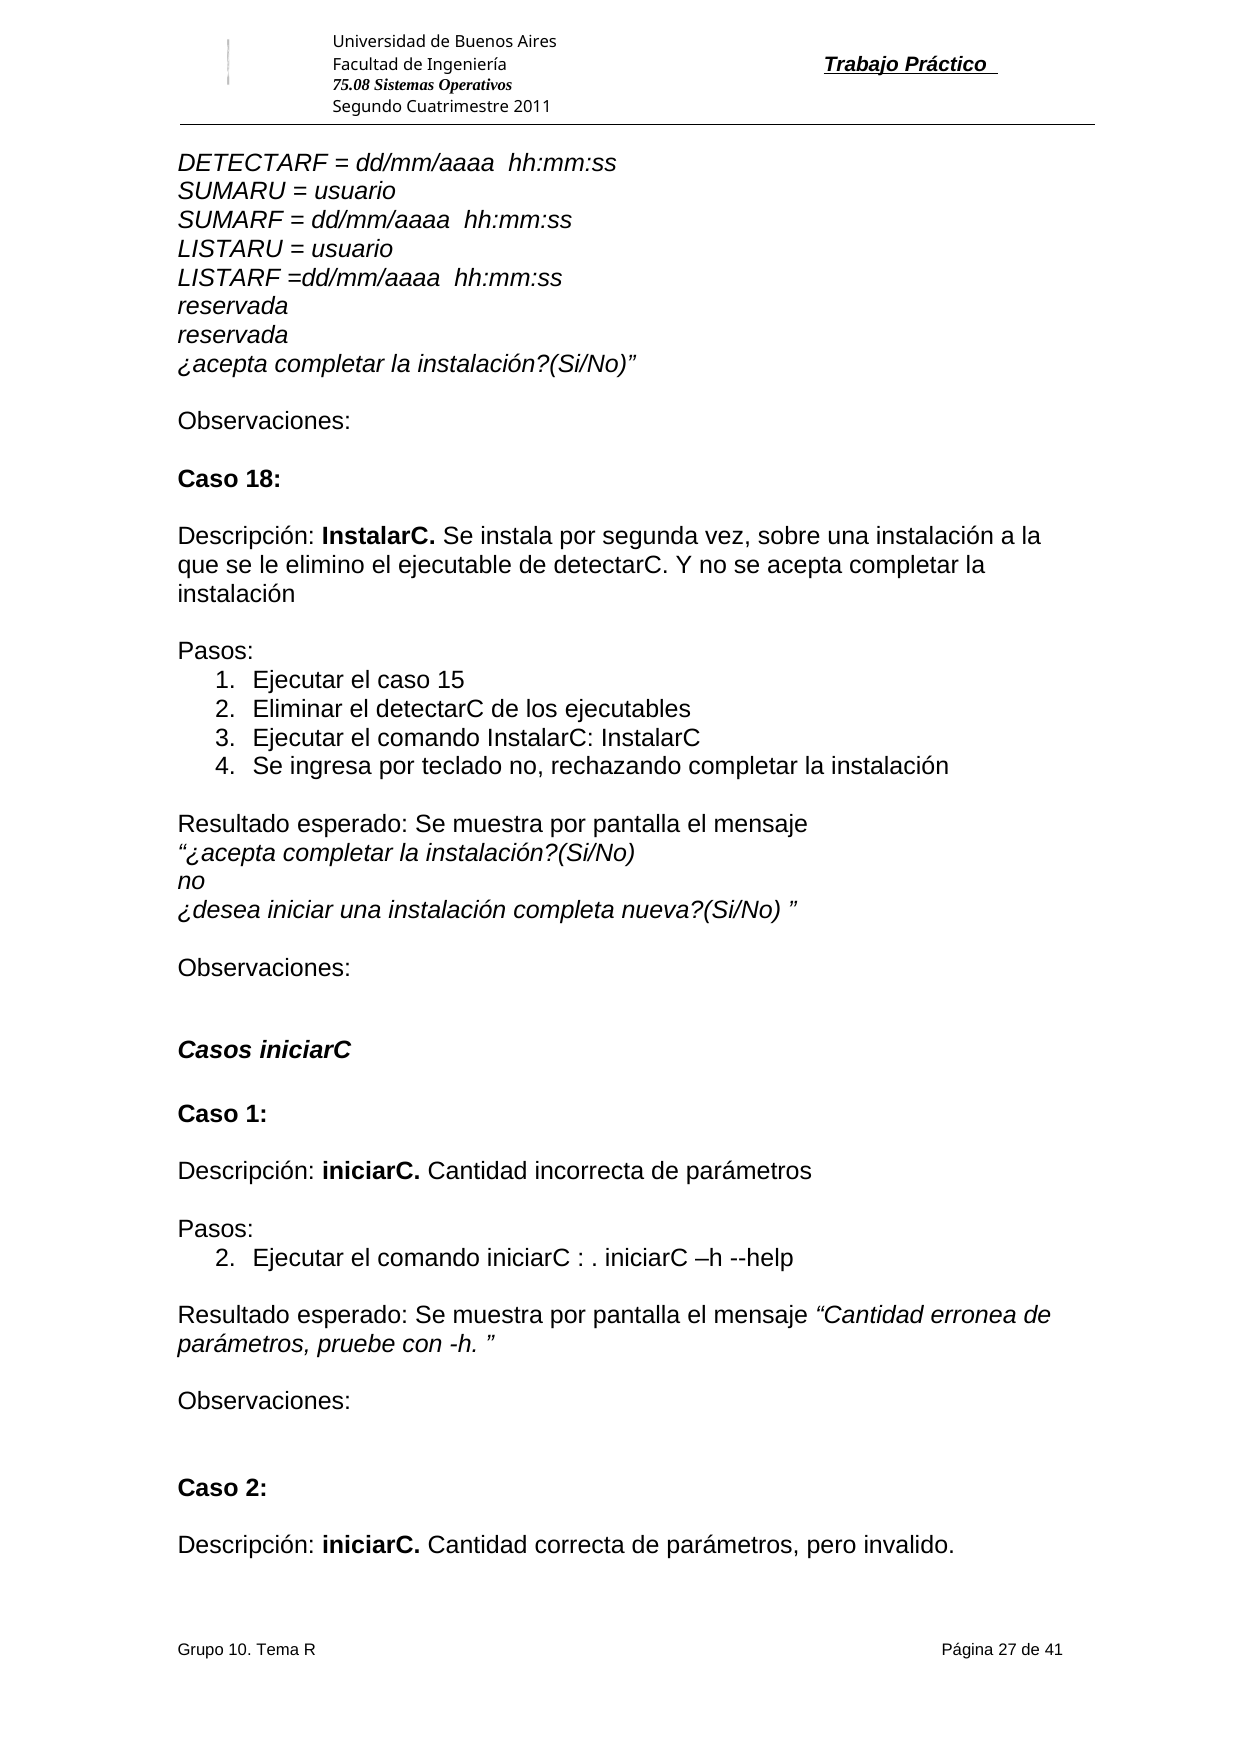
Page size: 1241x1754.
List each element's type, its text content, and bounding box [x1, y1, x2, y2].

text Pasos: [177, 1214, 1063, 1243]
text Caso 1: [177, 1099, 1063, 1128]
text Descripción: InstalarC. Se instala por segunda vez, sobre una instalación a la que se le elimino el ejecutable de detectarC. Y no se acepta completar la instalación [177, 521, 1063, 608]
list Ejecutar el comando InstalarC: InstalarC [215, 723, 1063, 751]
text reservada [177, 320, 1063, 349]
text ¿acepta completar la instalación?(Si/No)” [177, 349, 1063, 378]
text Caso 18: [177, 464, 1063, 493]
text Observaciones: [177, 1386, 1063, 1415]
text no [177, 866, 1063, 895]
text reservada [177, 291, 1063, 320]
text Resultado esperado: Se muestra por pantalla el mensaje “Cantidad erronea de parámetros, pruebe con -h. ” [177, 1300, 1063, 1358]
text Caso 2: [177, 1473, 1063, 1501]
text LISTARF =dd/mm/aaaa hh:mm:ss [177, 263, 1063, 291]
text DETECTARF = dd/mm/aaaa hh:mm:ss [177, 148, 1063, 176]
subtitle Casos iniciarC [177, 1035, 1063, 1064]
text Descripción: iniciarC. Cantidad correcta de parámetros, pero invalido. [177, 1530, 1063, 1559]
text “¿acepta completar la instalación?(Si/No) [177, 838, 1063, 866]
text LISTARU = usuario [177, 234, 1063, 263]
text Pasos: [177, 636, 1063, 665]
text Resultado esperado: Se muestra por pantalla el mensaje [177, 809, 1063, 838]
text ¿desea iniciar una instalación completa nueva?(Si/No) ” [177, 895, 1063, 924]
text SUMARF = dd/mm/aaaa hh:mm:ss [177, 205, 1063, 234]
list Ejecutar el comando iniciarC : . iniciarC –h --help [215, 1243, 1063, 1271]
list Eliminar el detectarC de los ejecutables [215, 694, 1063, 723]
text Descripción: iniciarC. Cantidad incorrecta de parámetros [177, 1156, 1063, 1185]
text Observaciones: [177, 953, 1063, 981]
text Observaciones: [177, 406, 1063, 435]
list Se ingresa por teclado no, rechazando completar la instalación [215, 751, 1063, 780]
text SUMARU = usuario [177, 176, 1063, 205]
list Ejecutar el caso 15 [215, 665, 1063, 694]
